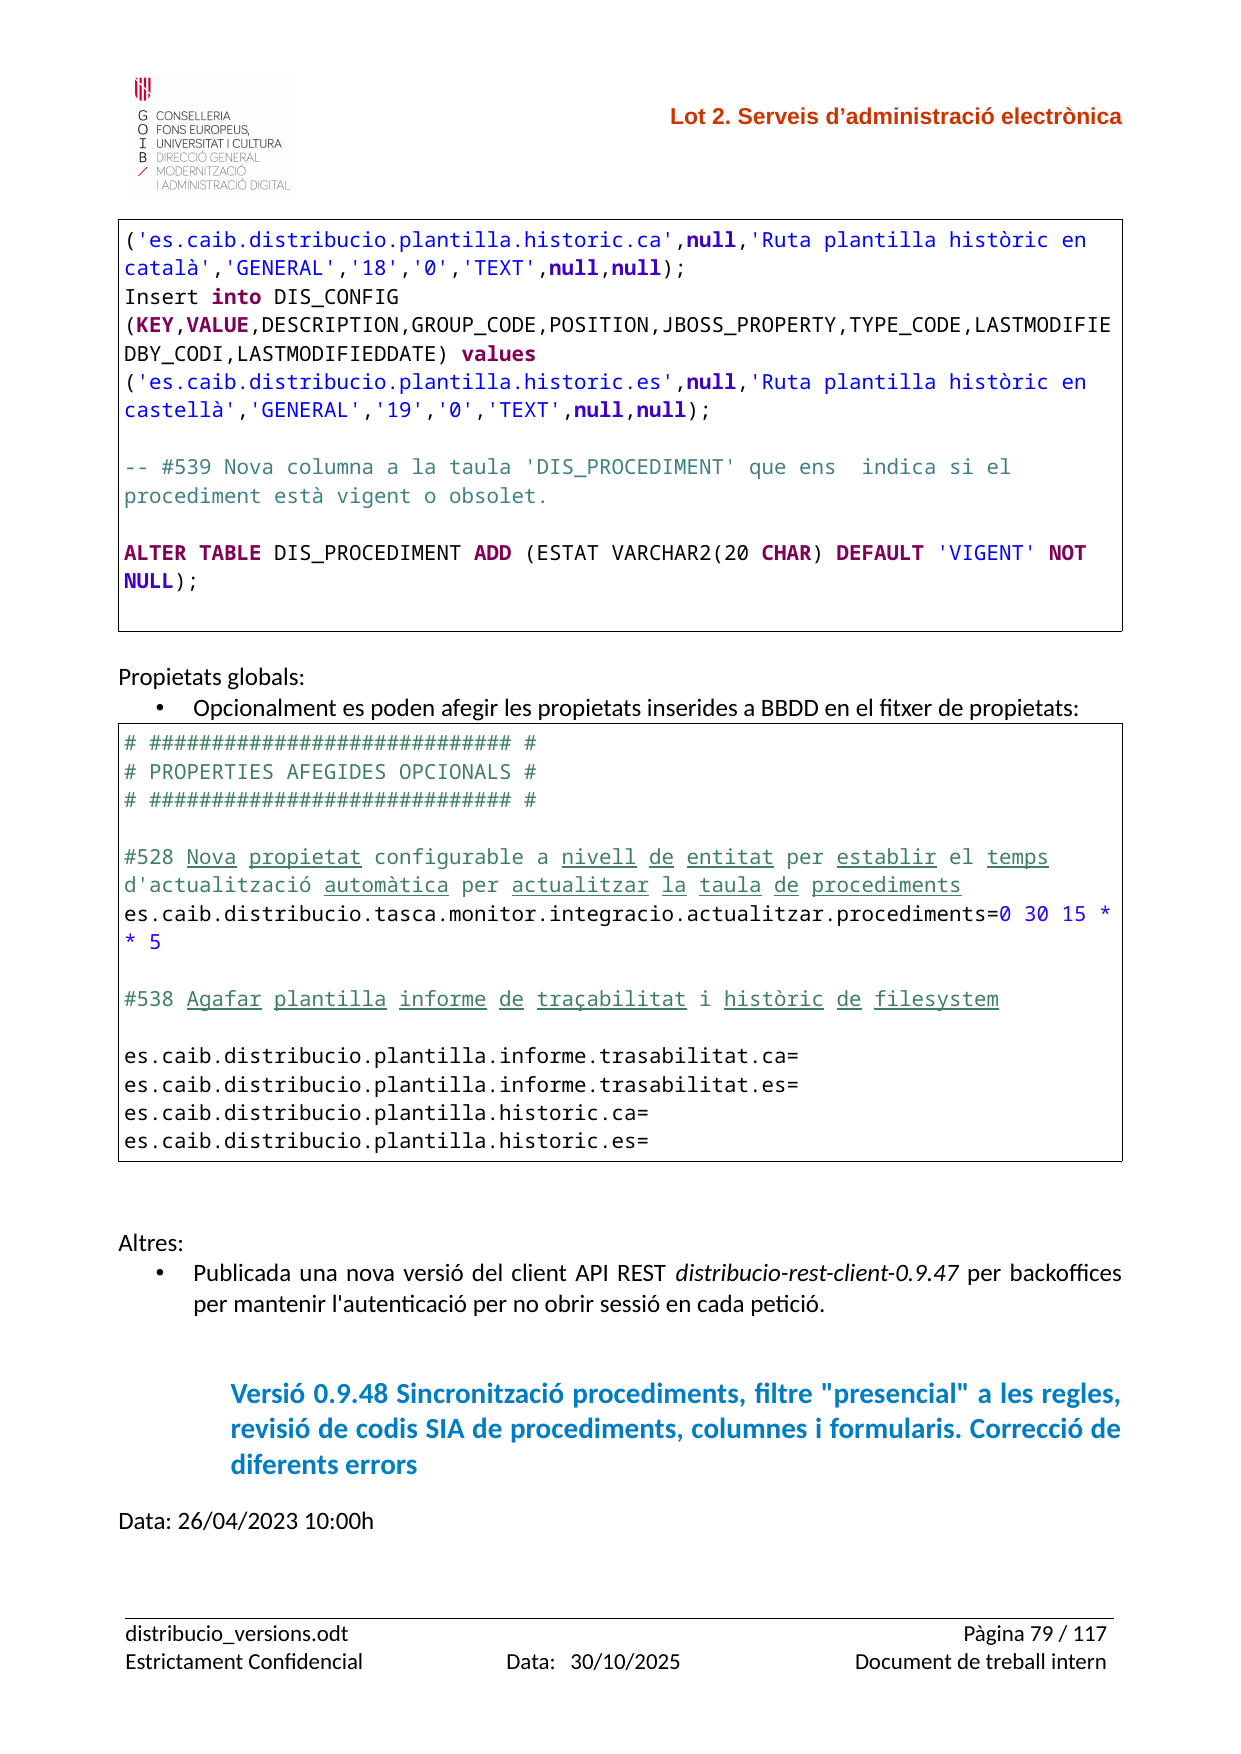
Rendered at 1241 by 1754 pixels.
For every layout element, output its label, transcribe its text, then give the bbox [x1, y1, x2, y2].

list Opcionalment es poden afegir les propietats inserides a BBDD en el fitxer de propietats: [156, 692, 1122, 723]
text Altres: [118, 1227, 1122, 1257]
table_header # ############################# # # PROPERTIES AFEGIDES OPCIONALS # # ############################# # #528 Nova propietat configurable a nivell de entitat per establir el temps d'actualització automàtica per actualitzar la taula de procediments es.caib.distribucio.tasca.monitor.integracio.actualitzar.procediments=0 30 15 * * 5 #538 Agafar plantilla informe de traçabilitat i històric de filesystem es.caib.distribucio.plantilla.informe.trasabilitat.ca= es.caib.distribucio.plantilla.informe.trasabilitat.es= es.caib.distribucio.plantilla.historic.ca= es.caib.distribucio.plantilla.historic.es= [119, 724, 1122, 1161]
table_header ('es.caib.distribucio.plantilla.historic.ca',null,'Ruta plantilla històric en català','GENERAL','18','0','TEXT',null,null); Insert into DIS_CONFIG (KEY,VALUE,DESCRIPTION,GROUP_CODE,POSITION,JBOSS_PROPERTY,TYPE_CODE,LASTMODIFIEDBY_CODI,LASTMODIFIEDDATE) values ('es.caib.distribucio.plantilla.historic.es',null,'Ruta plantilla històric en castellà','GENERAL','19','0','TEXT',null,null); -- #539 Nova columna a la taula 'DIS_PROCEDIMENT' que ens indica si el procediment està vigent o obsolet. ALTER TABLE DIS_PROCEDIMENT ADD (ESTAT VARCHAR2(20 CHAR) DEFAULT 'VIGENT' NOT NULL); [119, 220, 1122, 631]
picture [126, 70, 299, 197]
list Publicada una nova versió del client API REST distribucio-rest-client-0.9.47 per backoffices per mantenir l'autenticació per no obrir sessió en cada petició. [156, 1257, 1122, 1318]
text Data: 26/04/2023 10:00h [118, 1505, 1122, 1536]
subtitle Versió 0.9.48 Sincronització procediments, filtre "presencial" a les regles, revisió de codis SIA de procediments, columnes i formularis. Correcció de diferents errors [153, 1375, 1122, 1482]
text Propietats globals: [118, 662, 1122, 692]
